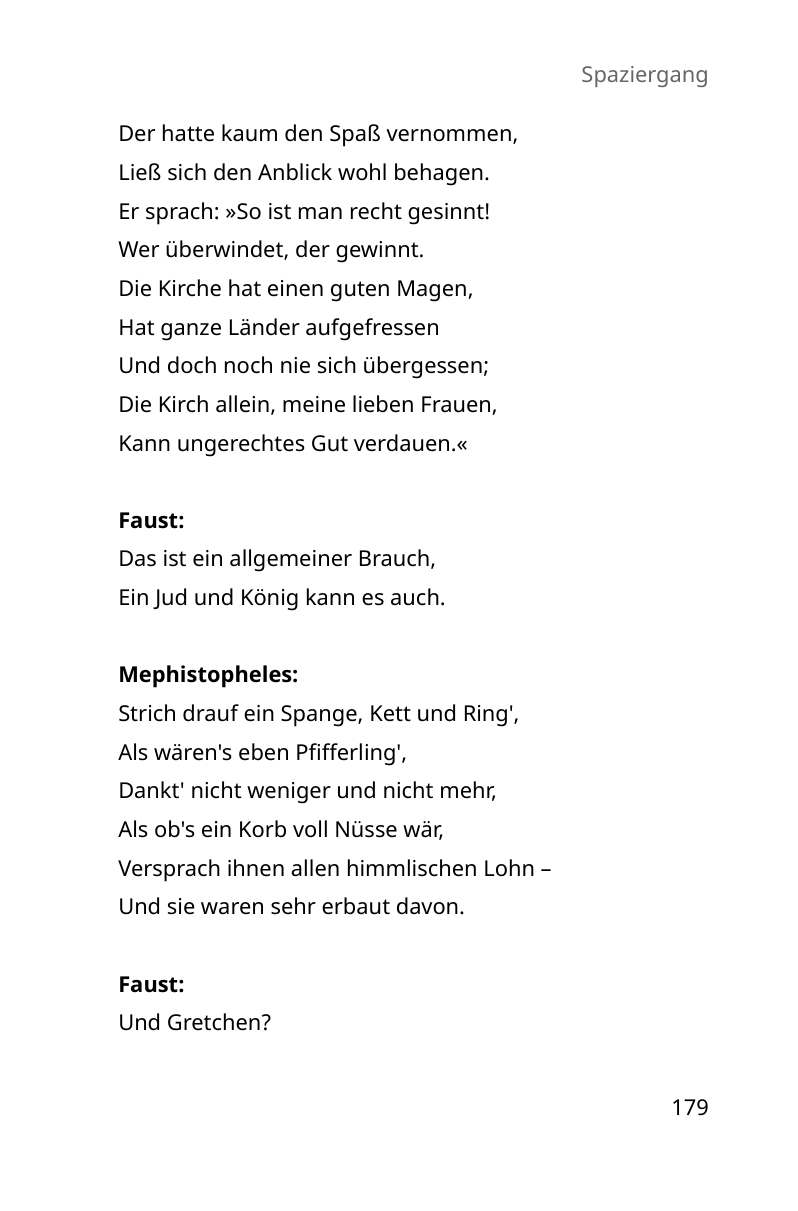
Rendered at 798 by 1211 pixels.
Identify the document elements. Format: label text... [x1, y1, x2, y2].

text Faust: Und Gretchen? [118, 948, 709, 1037]
text Faust: Das ist ein allgemeiner Brauch, Ein Jud und König kann es auch. [118, 484, 709, 612]
text Der hatte kaum den Spaß vernommen, Ließ sich den Anblick wohl behagen. Er sprach: »So ist man recht gesinnt! Wer überwindet, der gewinnt. Die Kirche hat einen guten Magen, Hat ganze Länder aufgefressen Und doch noch nie sich übergessen; Die Kirch allein, meine lieben Frauen, Kann ungerechtes Gut verdauen.« [118, 118, 709, 457]
text Mephistopheles: Strich drauf ein Spange, Kett und Ring', Als wären's eben Pfifferling', Dankt' nicht weniger und nicht mehr, Als ob's ein Korb voll Nüsse wär, Versprach ihnen allen himmlischen Lohn – Und sie waren sehr erbaut davon. [118, 638, 709, 921]
